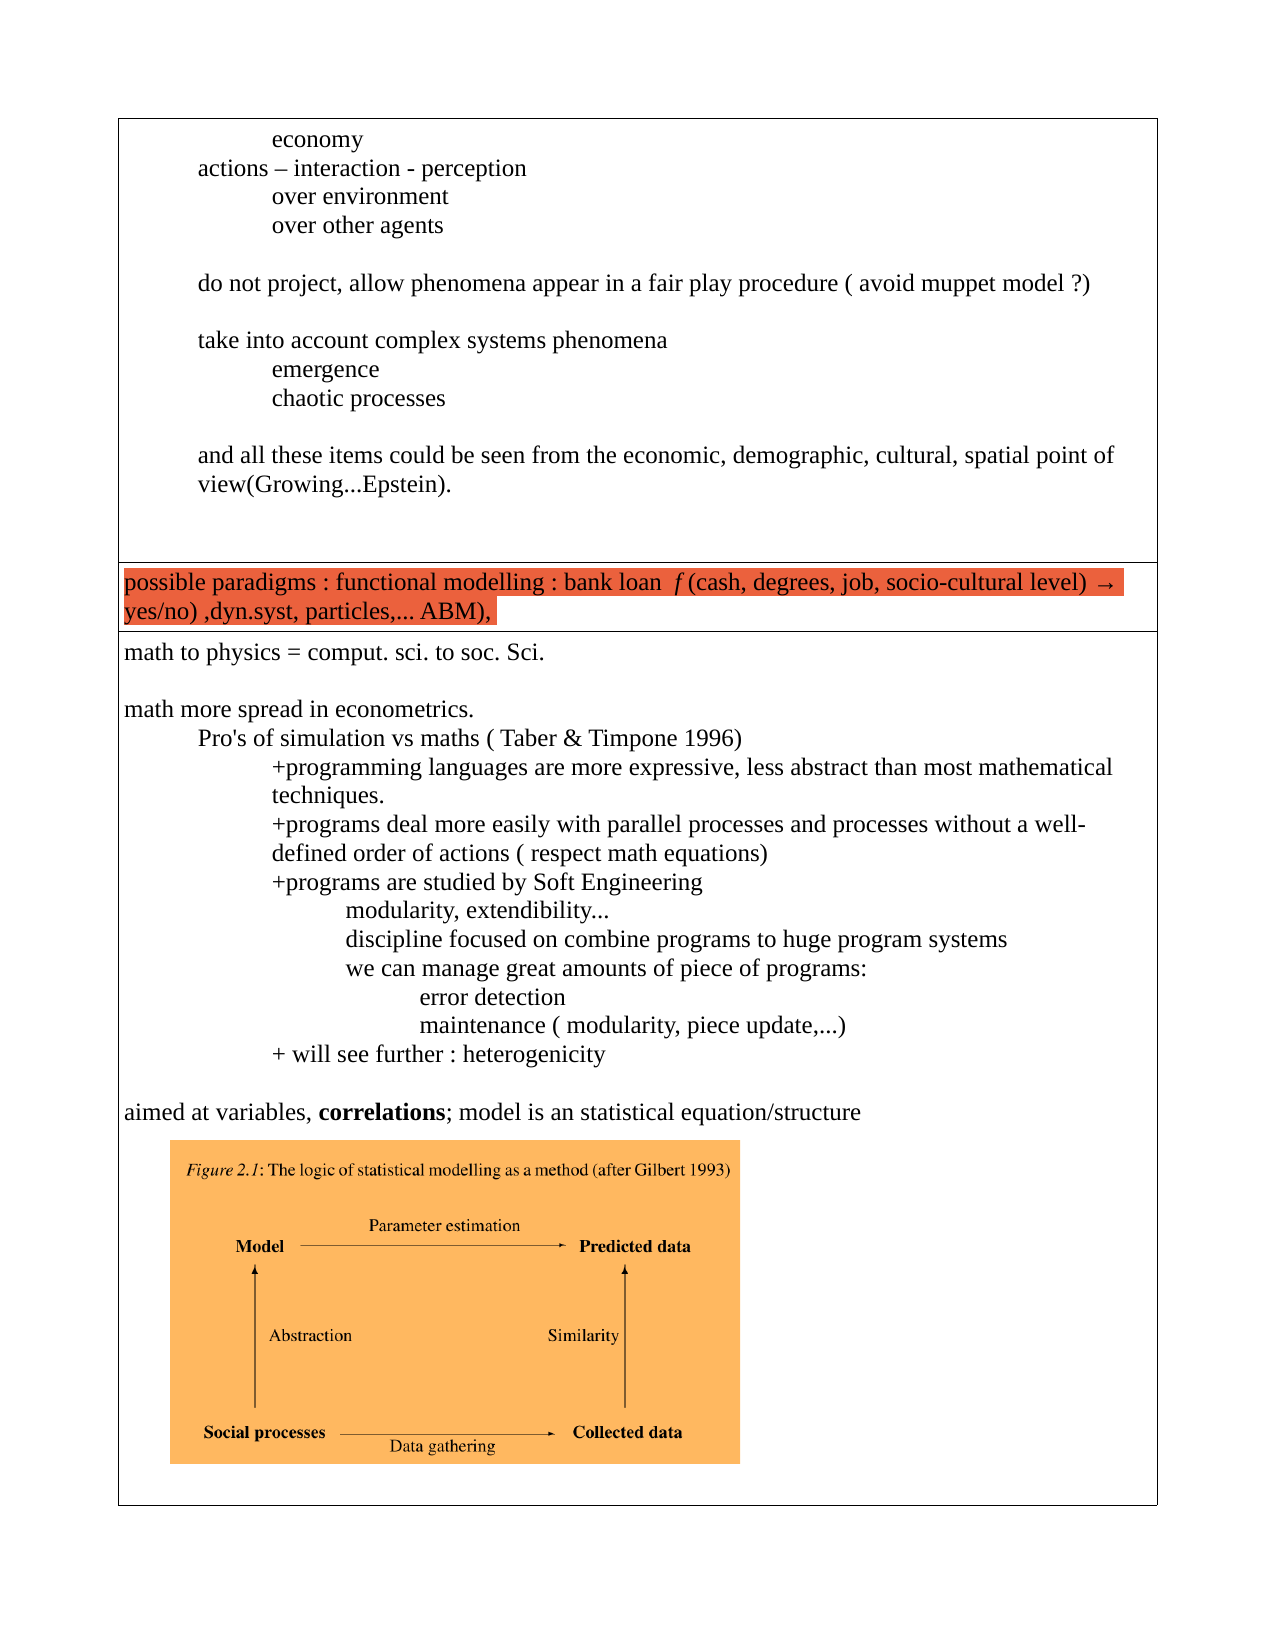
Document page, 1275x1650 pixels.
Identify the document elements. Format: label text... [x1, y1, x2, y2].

table_cell economy actions – interaction - perception over environment over other agents do not project, allow phenomena appear in a fair play procedure ( avoid muppet model ?) take into account complex systems phenomena emergence chaotic processes and all these items could be seen from the economic, demographic, cultural, spatial point of view(Growing...Epstein). [119, 119, 1157, 562]
table_cell possible paradigms : functional modelling : bank loan f (cash, degrees, job, socio-cultural level) → yes/no) ,dyn.syst, particles,... ABM), [119, 563, 1157, 631]
table_cell math to physics = comput. sci. to soc. Sci. math more spread in econometrics. Pro's of simulation vs maths ( Taber & Timpone 1996) +programming languages are more expressive, less abstract than most mathematical techniques. +programs deal more easily with parallel processes and processes without a well- defined order of actions ( respect math equations) +programs are studied by Soft Engineering modularity, extendibility... discipline focused on combine programs to huge program systems we can manage great amounts of piece of programs: error detection maintenance ( modularity, piece update,...) + will see further : heterogenicity aimed at variables, correlations; model is an statistical equation/structure [119, 632, 1157, 1505]
picture [170, 1140, 741, 1464]
